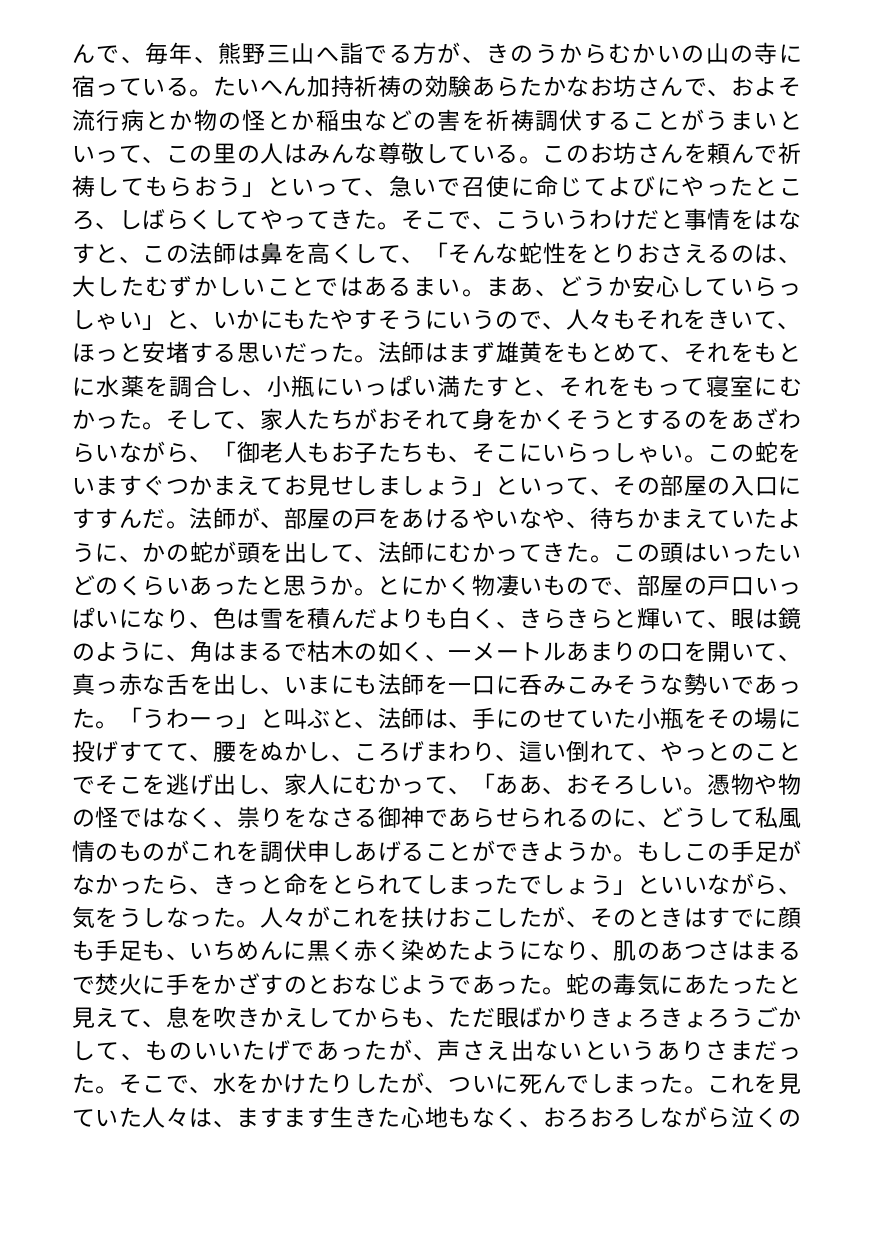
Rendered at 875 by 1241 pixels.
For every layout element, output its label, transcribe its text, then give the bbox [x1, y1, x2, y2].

text んで、毎年、熊野三山へ詣でる方が、きのうからむかいの山の寺に宿っている。たいへん加持祈祷の効験あらたかなお坊さんで、およそ流行病とか物の怪とか稲虫などの害を祈祷調伏することがうまいといって、この里の人はみんな尊敬している。このお坊さんを頼んで祈祷してもらおう」といって、急いで召使に命じてよびにやったところ、しばらくしてやってきた。そこで、こういうわけだと事情をはなすと、この法師は鼻を高くして、「そんな蛇性をとりおさえるのは、大したむずかしいことではあるまい。まあ、どうか安心していらっしゃい」と、いかにもたやすそうにいうので、人々もそれをきいて、ほっと安堵する思いだった。法師はまず雄黄をもとめて、それをもとに水薬を調合し、小瓶にいっぱい満たすと、それをもって寝室にむかった。そして、家人たちがおそれて身をかくそうとするのをあざわらいながら、「御老人もお子たちも、そこにいらっしゃい。この蛇をいますぐつかまえてお見せしましょう」といって、その部屋の入口にすすんだ。法師が、部屋の戸をあけるやいなや、待ちかまえていたように、かの蛇が頭を出して、法師にむかってきた。この頭はいったいどのくらいあったと思うか。とにかく物凄いもので、部屋の戸口いっぱいになり、色は雪を積んだよりも白く、きらきらと輝いて、眼は鏡のように、角はまるで枯木の如く、一メートルあまりの口を開いて、真っ赤な舌を出し、いまにも法師を一口に呑みこみそうな勢いであった。「うわーっ」と叫ぶと、法師は、手にのせていた小瓶をその場に投げすてて、腰をぬかし、ころげまわり、這い倒れて、やっとのことでそこを逃げ出し、家人にむかって、「ああ、おそろしい。憑物や物の怪ではなく、祟りをなさる御神であらせられるのに、どうして私風情のものがこれを調伏申しあげることができようか。もしこの手足がなかったら、きっと命をとられてしまったでしょう」といいながら、気をうしなった。人々がこれを扶けおこしたが、そのときはすでに顔も手足も、いちめんに黒く赤く染めたようになり、肌のあつさはまるで焚火に手をかざすのとおなじようであった。蛇の毒気にあたったと見えて、息を吹きかえしてからも、ただ眼ばかりきょろきょろうごかして、ものいいたげであったが、声さえ出ないというありさまだった。そこで、水をかけたりしたが、ついに死んでしまった。これを見ていた人々は、ますます生きた心地もなく、おろおろしながら泣くの [72, 36, 802, 1133]
